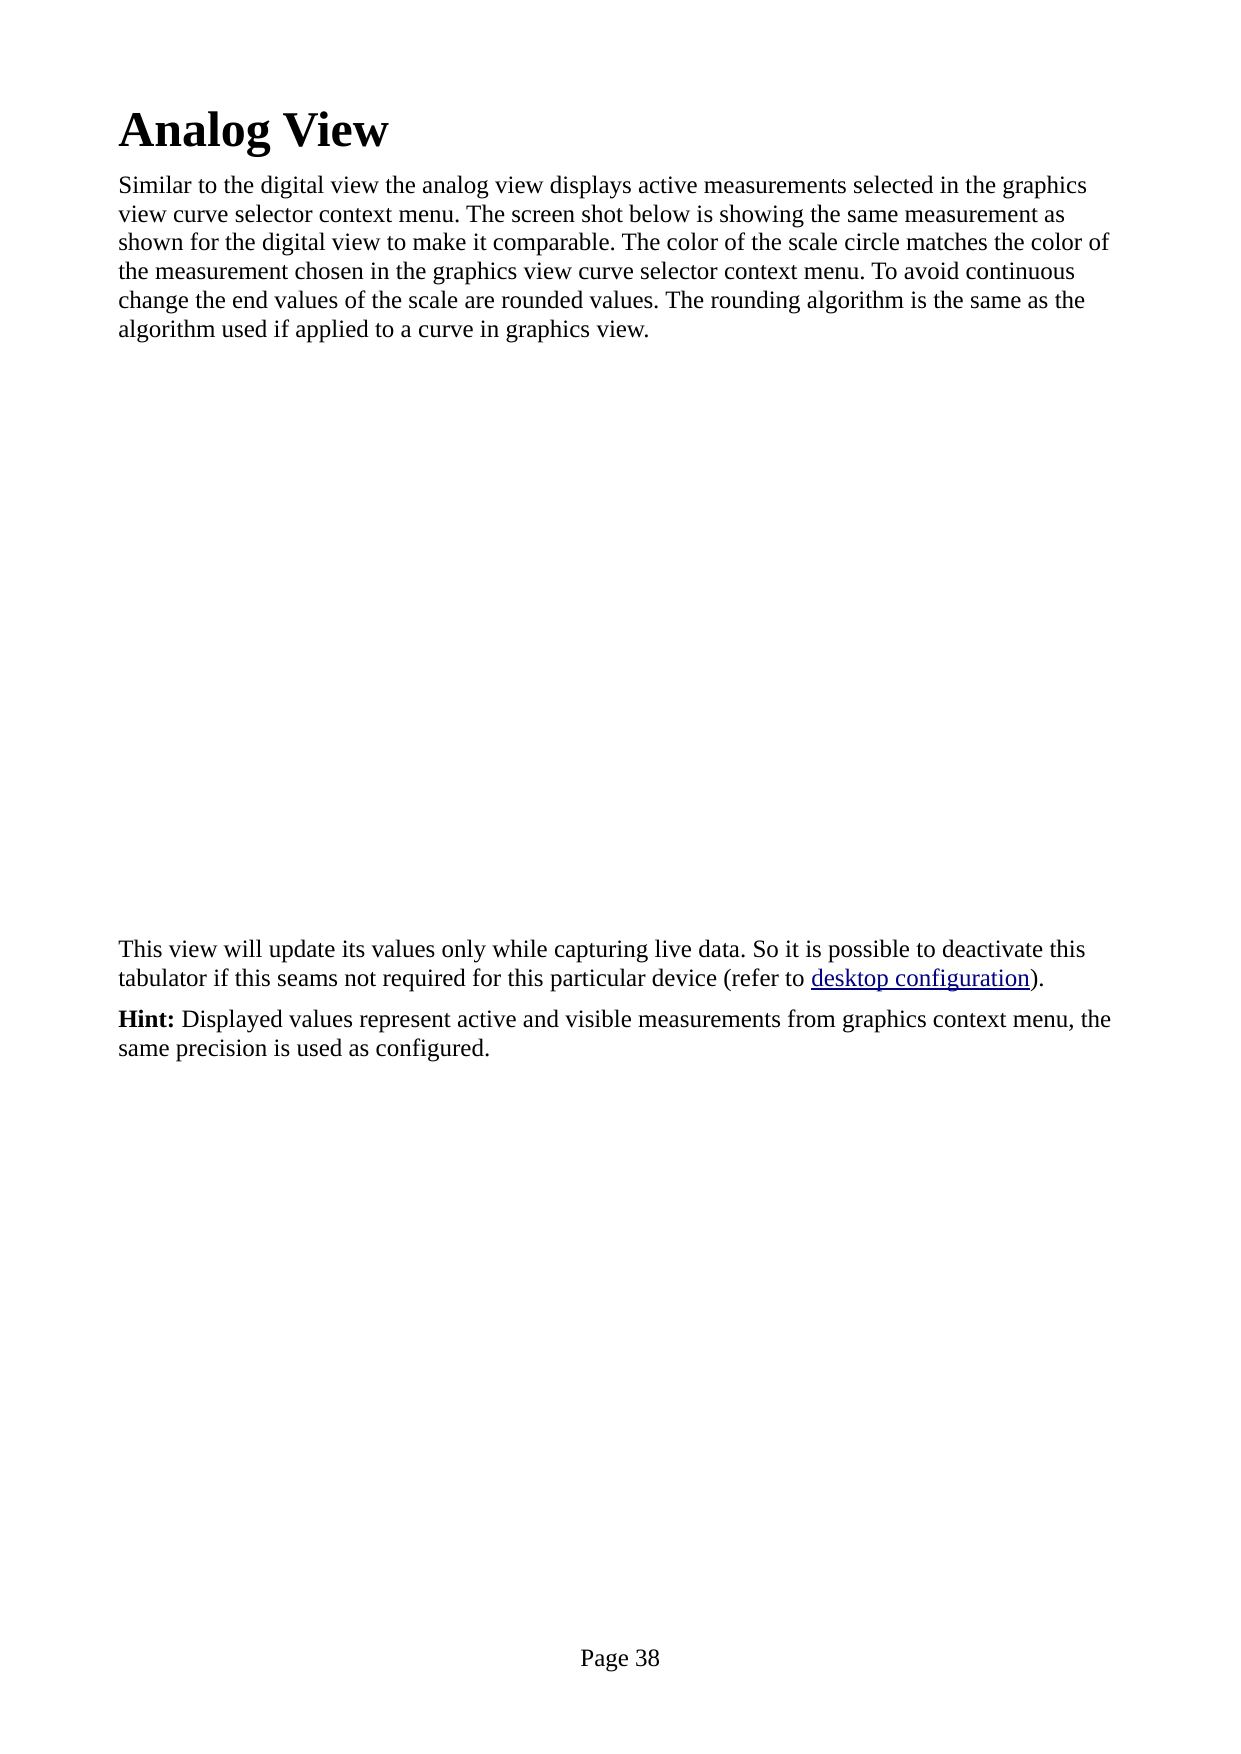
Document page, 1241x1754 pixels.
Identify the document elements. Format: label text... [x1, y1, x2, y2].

text Hint: Displayed values represent active and visible measurements from graphics context menu, the same precision is used as configured. [118, 1004, 1122, 1062]
text This view will update its values only while capturing live data. So it is possible to deactivate this tabulator if this seams not required for this particular device (refer to desktop configuration). [118, 934, 1122, 992]
text Similar to the digital view the analog view displays active measurements selected in the graphics view curve selector context menu. The screen shot below is showing the same measurement as shown for the digital view to make it comparable. The color of the scale circle matches the color of the measurement chosen in the graphics view curve selector context menu. To avoid continuous change the end values of the scale are rounded values. The rounding algorithm is the same as the algorithm used if applied to a curve in graphics view. [118, 170, 1122, 342]
subtitle Analog View [118, 100, 1122, 157]
